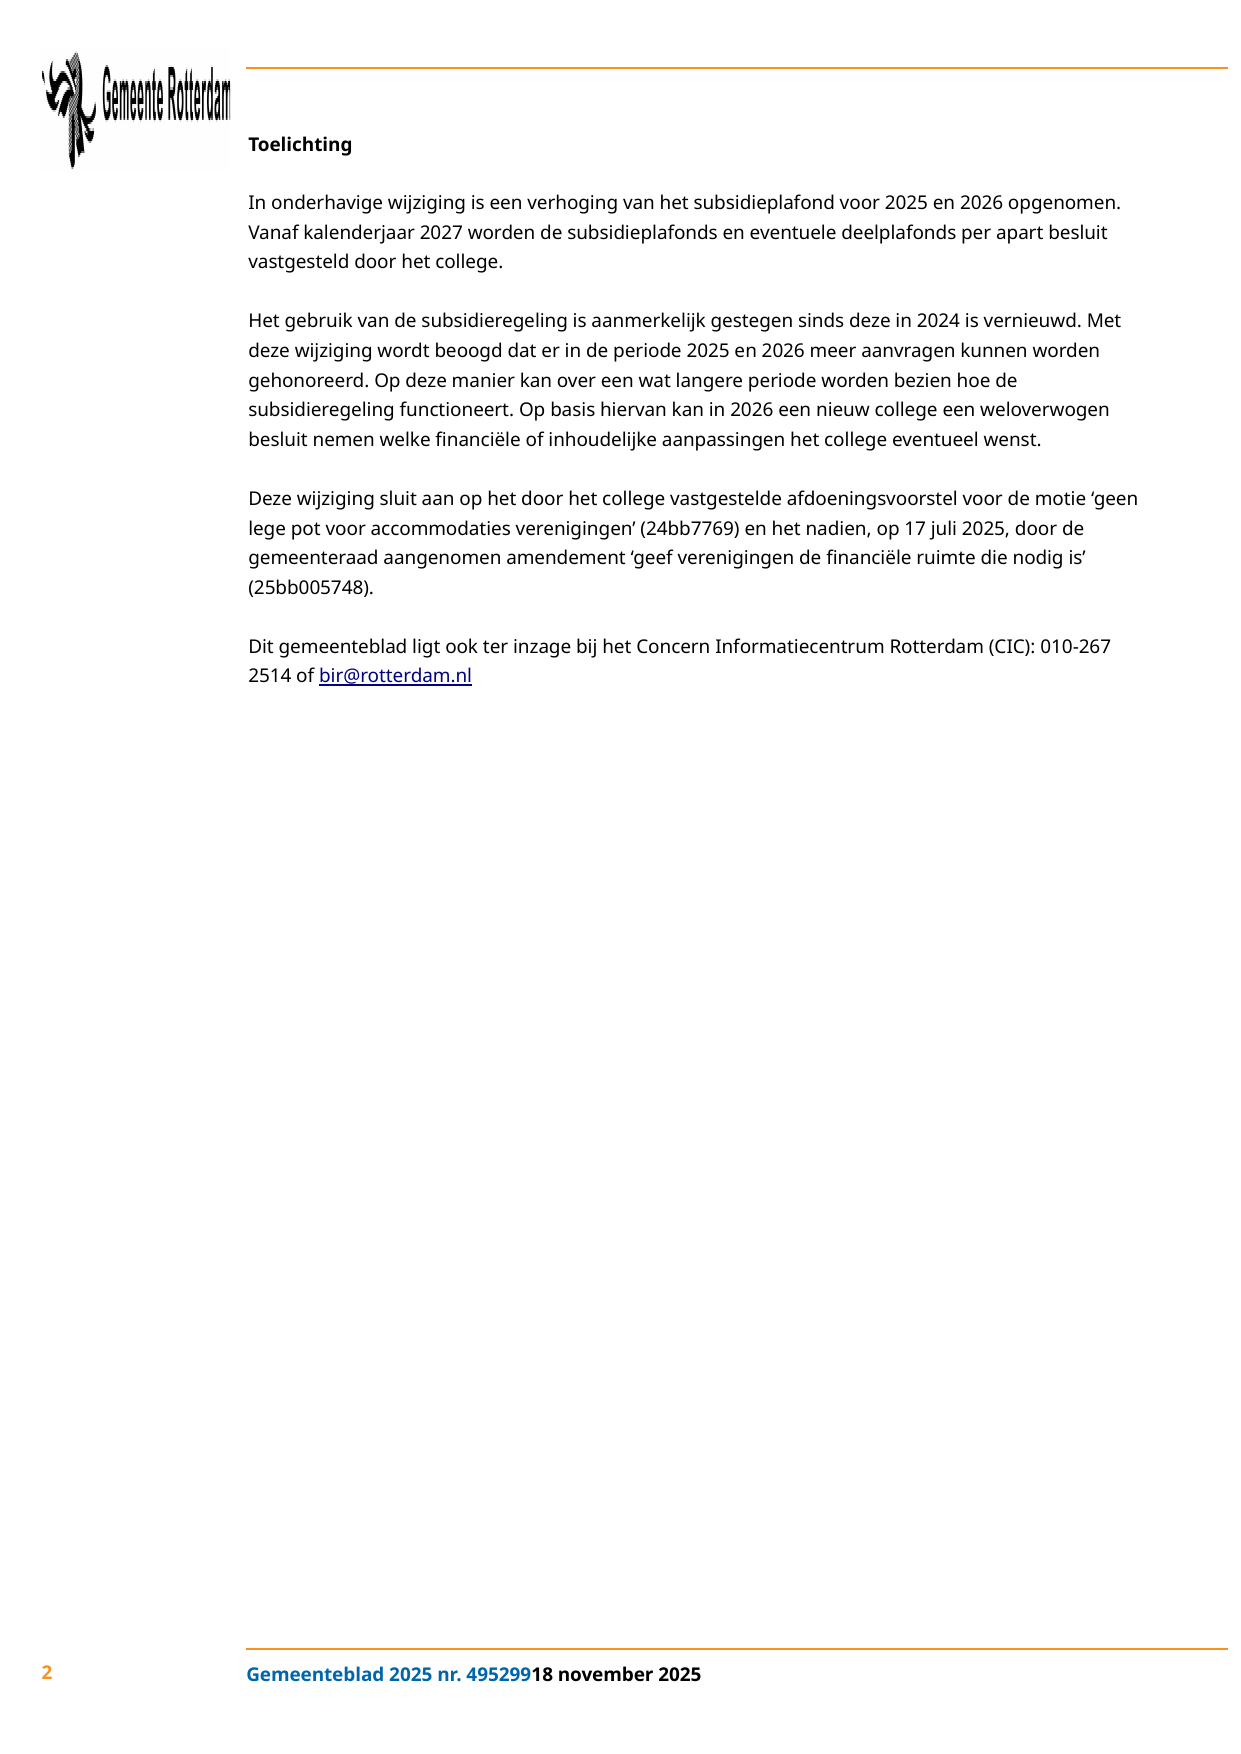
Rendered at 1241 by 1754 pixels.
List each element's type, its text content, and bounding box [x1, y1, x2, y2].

text Deze wijziging sluit aan op het door het college vastgestelde afdoeningsvoorstel voor de motie ‘geen lege pot voor accommodaties verenigingen’ (24bb7769) en het nadien, op 17 juli 2025, door de gemeenteraad aangenomen amendement ‘geef verenigingen de financiële ruimte die nodig is’ (25bb005748). [248, 485, 1152, 600]
text Dit gemeenteblad ligt ook ter inzage bij het Concern Informatiecentrum Rotterdam (CIC): 010-267 2514 of bir@rotterdam.nl [248, 633, 1152, 688]
text In onderhavige wijziging is een verhoging van het subsidieplafond voor 2025 en 2026 opgenomen. Vanaf kalenderjaar 2027 worden de subsidieplafonds en eventuele deelplafonds per apart besluit vastgesteld door het college. [248, 189, 1152, 274]
text Toelichting [248, 121, 1152, 160]
picture [41, 47, 231, 172]
text Het gebruik van de subsidieregeling is aanmerkelijk gestegen sinds deze in 2024 is vernieuwd. Met deze wijziging wordt beoogd dat er in de periode 2025 en 2026 meer aanvragen kunnen worden gehonoreerd. Op deze manier kan over een wat langere periode worden bezien hoe de subsidieregeling functioneert. Op basis hiervan kan in 2026 een nieuw college een weloverwogen besluit nemen welke financiële of inhoudelijke aanpassingen het college eventueel wenst. [248, 308, 1152, 452]
